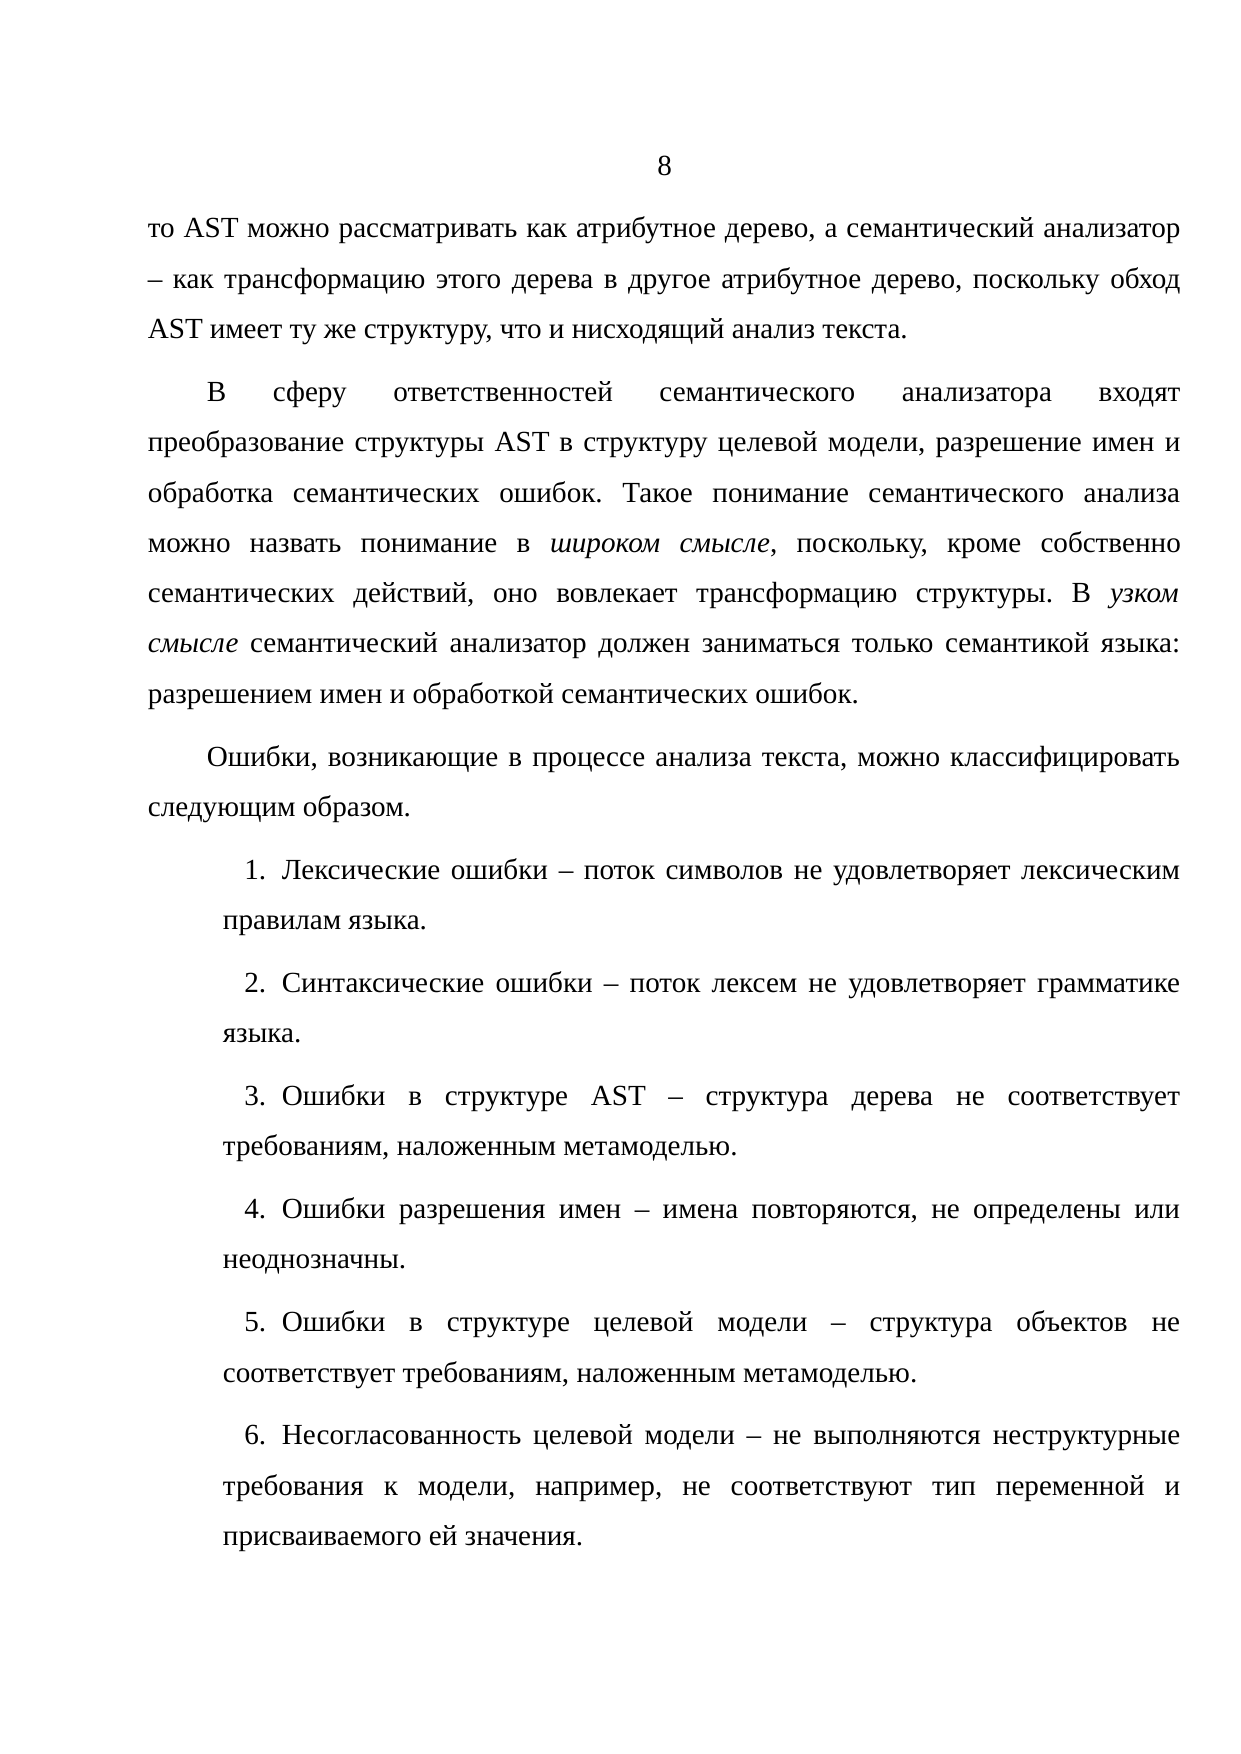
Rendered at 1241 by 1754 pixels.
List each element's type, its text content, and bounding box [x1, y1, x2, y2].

list Ошибки в структуре целевой модели – структура объектов не соответствует требованиям, наложенным метамоделью. [185, 1304, 1181, 1388]
list Ошибки разрешения имен – имена повторяются, не определены или неоднозначны. [185, 1191, 1181, 1275]
text Ошибки, возникающие в процессе анализа текста, можно классифицировать следующим образом. [148, 739, 1181, 823]
list Ошибки в структуре AST – структура дерева не соответствует требованиям, наложенным метамоделью. [185, 1078, 1181, 1162]
list Несогласованность целевой модели – не выполняются неструктурные требования к модели, например, не соответствуют тип переменной и присваиваемого ей значения. [185, 1417, 1181, 1552]
list Лексические ошибки – поток символов не удовлетворяет лексическим правилам языка. [185, 852, 1181, 936]
text В сферу ответственностей семантического анализатора входят преобразование структуры AST в структуру целевой модели, разрешение имен и обработка семантических ошибок. Такое понимание семантического анализа можно назвать понимание в широком смысле, поскольку, кроме собственно семантических действий, оно вовлекает трансформацию структуры. В узком смысле семантический анализатор должен заниматься только семантикой языка: разрешением имен и обработкой семантических ошибок. [148, 374, 1181, 709]
list Синтаксические ошибки – поток лексем не удовлетворяет грамматике языка. [185, 965, 1181, 1049]
text то AST можно рассматривать как атрибутное дерево, а семантический анализатор – как трансформацию этого дерева в другое атрибутное дерево, поскольку обход AST имеет ту же структуру, что и нисходящий анализ текста. [148, 211, 1181, 345]
